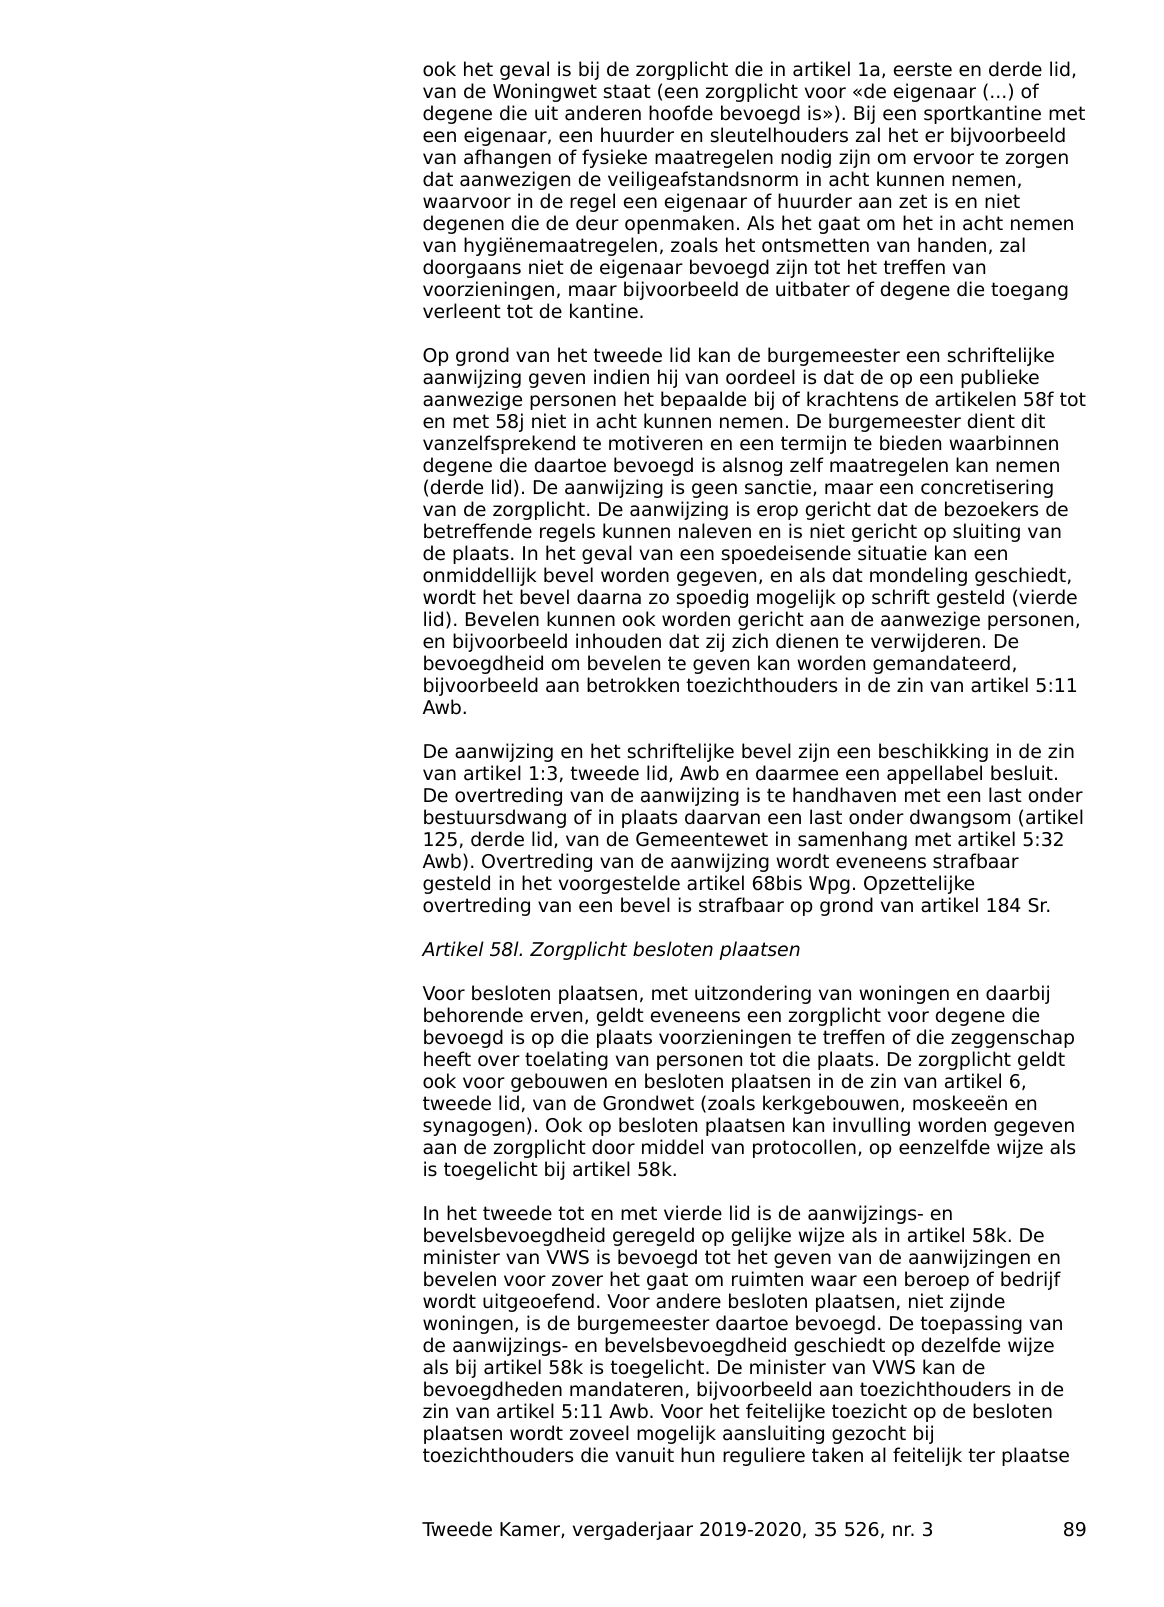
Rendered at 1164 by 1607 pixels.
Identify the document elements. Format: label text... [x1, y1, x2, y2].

text Voor besloten plaatsen, met uitzondering van woningen en daarbij behorende erven, geldt eveneens een zorgplicht voor degene die bevoegd is op die plaats voorzieningen te treffen of die zeggenschap heeft over toelating van personen tot die plaats. De zorgplicht geldt ook voor gebouwen en besloten plaatsen in de zin van artikel 6, tweede lid, van de Grondwet (zoals kerkgebouwen, moskeeën en synagogen). Ook op besloten plaatsen kan invulling worden gegeven aan de zorgplicht door middel van protocollen, op eenzelfde wijze als is toegelicht bij artikel 58k. [422, 983, 1087, 1181]
text ook het geval is bij de zorgplicht die in artikel 1a, eerste en derde lid, van de Woningwet staat (een zorgplicht voor «de eigenaar (...) of degene die uit anderen hoofde bevoegd is»). Bij een sportkantine met een eigenaar, een huurder en sleutelhouders zal het er bijvoorbeeld van afhangen of fysieke maatregelen nodig zijn om ervoor te zorgen dat aanwezigen de veiligeafstandsnorm in acht kunnen nemen, waarvoor in de regel een eigenaar of huurder aan zet is en niet degenen die de deur openmaken. Als het gaat om het in acht nemen van hygiënemaatregelen, zoals het ontsmetten van handen, zal doorgaans niet de eigenaar bevoegd zijn tot het treffen van voorzieningen, maar bijvoorbeeld de uitbater of degene die toegang verleent tot de kantine. [422, 59, 1087, 323]
subtitle Artikel 58l. Zorgplicht besloten plaatsen [422, 939, 1087, 961]
text Op grond van het tweede lid kan de burgemeester een schriftelijke aanwijzing geven indien hij van oordeel is dat de op een publieke aanwezige personen het bepaalde bij of krachtens de artikelen 58f tot en met 58j niet in acht kunnen nemen. De burgemeester dient dit vanzelfsprekend te motiveren en een termijn te bieden waarbinnen degene die daartoe bevoegd is alsnog zelf maatregelen kan nemen (derde lid). De aanwijzing is geen sanctie, maar een concretisering van de zorgplicht. De aanwijzing is erop gericht dat de bezoekers de betreffende regels kunnen naleven en is niet gericht op sluiting van de plaats. In het geval van een spoedeisende situatie kan een onmiddellijk bevel worden gegeven, en als dat mondeling geschiedt, wordt het bevel daarna zo spoedig mogelijk op schrift gesteld (vierde lid). Bevelen kunnen ook worden gericht aan de aanwezige personen, en bijvoorbeeld inhouden dat zij zich dienen te verwijderen. De bevoegdheid om bevelen te geven kan worden gemandateerd, bijvoorbeeld aan betrokken toezichthouders in de zin van artikel 5:11 Awb. [422, 345, 1087, 719]
text De aanwijzing en het schriftelijke bevel zijn een beschikking in de zin van artikel 1:3, tweede lid, Awb en daarmee een appellabel besluit. De overtreding van de aanwijzing is te handhaven met een last onder bestuursdwang of in plaats daarvan een last onder dwangsom (artikel 125, derde lid, van de Gemeentewet in samenhang met artikel 5:32 Awb). Overtreding van de aanwijzing wordt eveneens strafbaar gesteld in het voorgestelde artikel 68bis Wpg. Opzettelijke overtreding van een bevel is strafbaar op grond van artikel 184 Sr. [422, 741, 1087, 917]
text In het tweede tot en met vierde lid is de aanwijzings- en bevelsbevoegdheid geregeld op gelijke wijze als in artikel 58k. De minister van VWS is bevoegd tot het geven van de aanwijzingen en bevelen voor zover het gaat om ruimten waar een beroep of bedrijf wordt uitgeoefend. Voor andere besloten plaatsen, niet zijnde woningen, is de burgemeester daartoe bevoegd. De toepassing van de aanwijzings- en bevelsbevoegdheid geschiedt op dezelfde wijze als bij artikel 58k is toegelicht. De minister van VWS kan de bevoegdheden mandateren, bijvoorbeeld aan toezichthouders in de zin van artikel 5:11 Awb. Voor het feitelijke toezicht op de besloten plaatsen wordt zoveel mogelijk aansluiting gezocht bij toezichthouders die vanuit hun reguliere taken al feitelijk ter plaatse [422, 1203, 1087, 1467]
